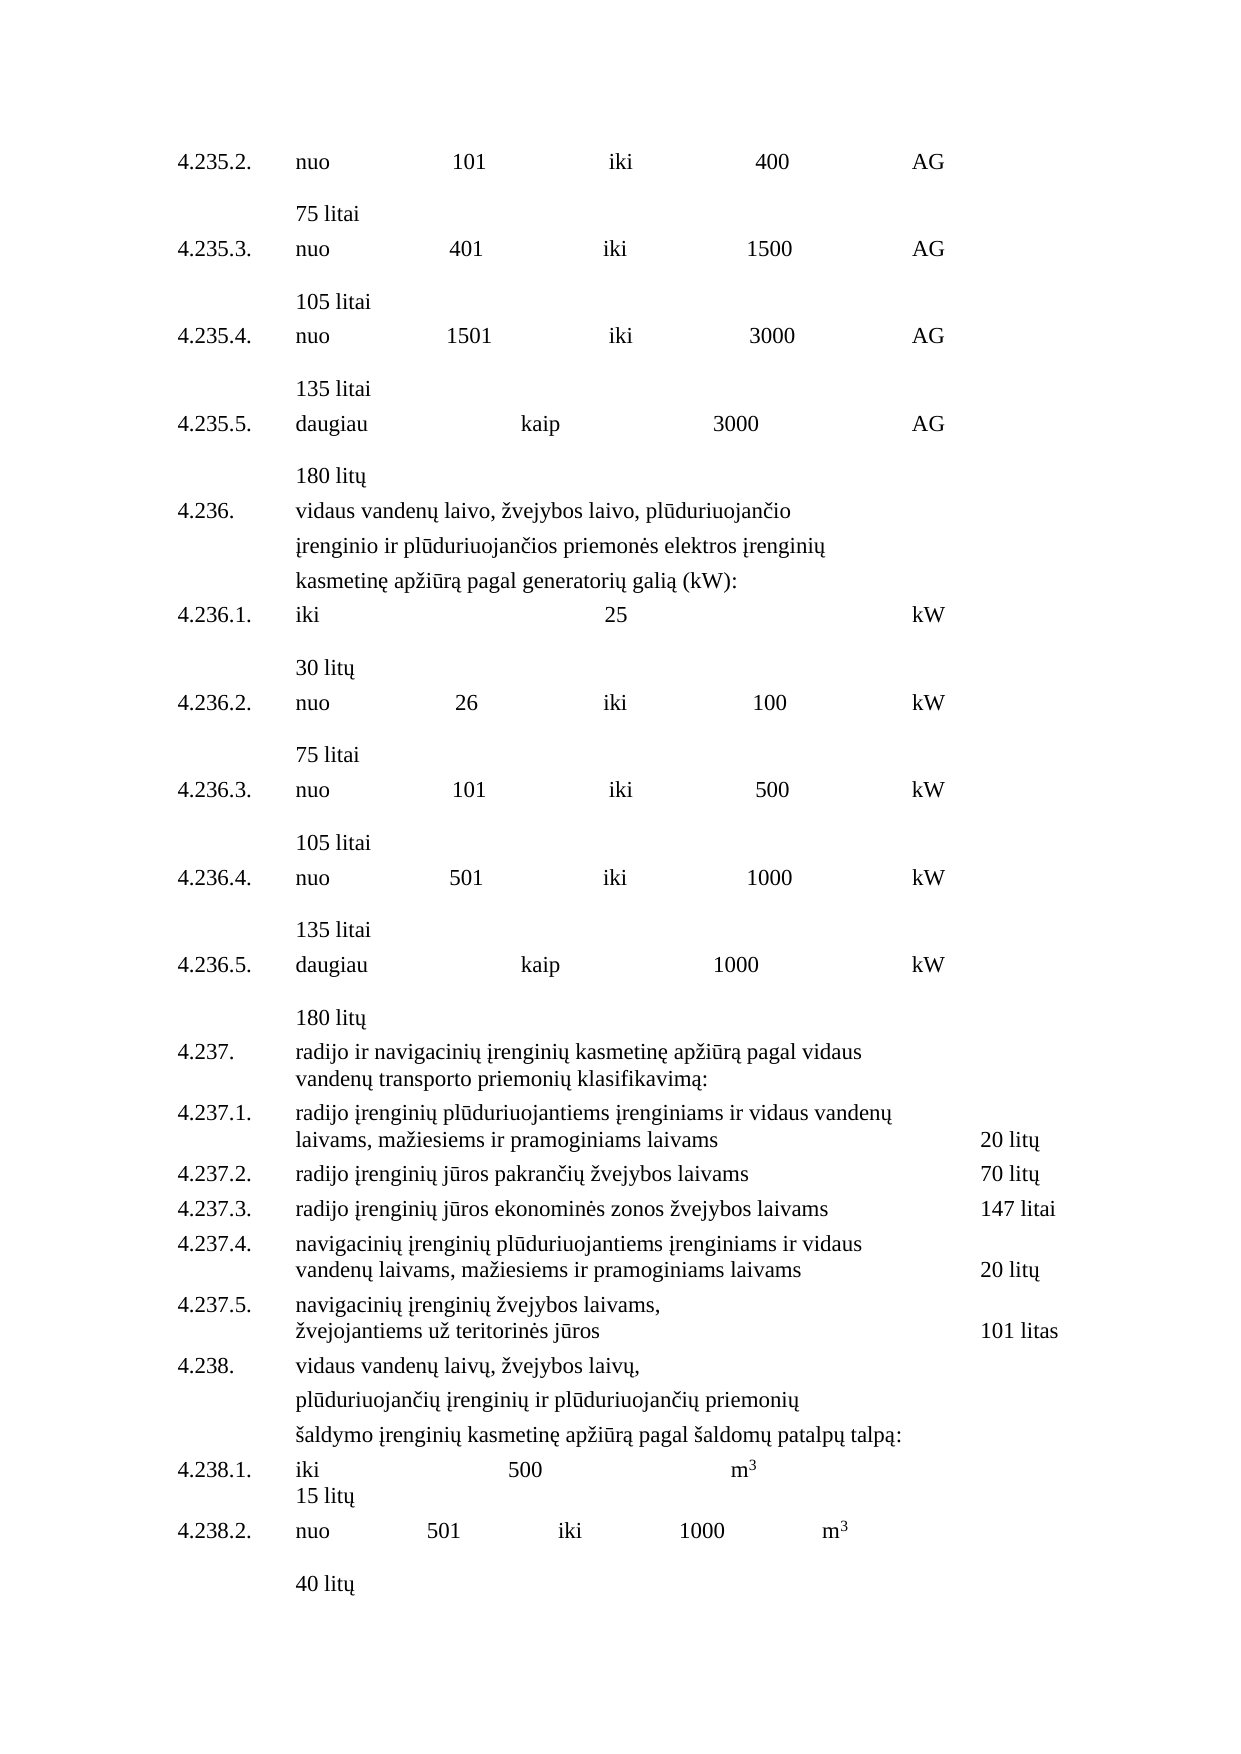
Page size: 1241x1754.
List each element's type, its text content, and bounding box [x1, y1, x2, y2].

text 4.238. vidaus vandenų laivų, žvejybos laivų, [177, 1352, 1122, 1378]
text 4.235.2. nuo 101 iki 400 AG 75 litai [177, 148, 945, 227]
text šaldymo įrenginių kasmetinę apžiūrą pagal šaldomų patalpų talpą: [177, 1421, 945, 1448]
text 4.236.4. nuo 501 iki 1000 kW 135 litai [177, 863, 945, 943]
text 4.235.4. nuo 1501 iki 3000 AG 135 litai [177, 322, 945, 402]
text 4.238.2. nuo 501 iki 1000 m3 40 litų [177, 1517, 945, 1596]
text 4.237.3. radijo įrenginių jūros ekonominės zonos žvejybos laivams 147 litai [177, 1195, 1122, 1221]
text 4.237.2. radijo įrenginių jūros pakrančių žvejybos laivams 70 litų [177, 1160, 1122, 1187]
text 4.236.1. iki 25 kW 30 litų [177, 601, 945, 680]
text plūduriuojančių įrenginių ir plūduriuojančių priemonių [177, 1387, 1122, 1413]
text 4.237.5. navigacinių įrenginių žvejybos laivams, žvejojantiems už teritorinės jūros 101 litas [177, 1291, 1122, 1343]
text 4.237.1. radijo įrenginių plūduriuojantiems įrenginiams ir vidaus vandenų laivams, mažiesiems ir pramoginiams laivams 20 litų [177, 1099, 1122, 1152]
text 4.237. radijo ir navigacinių įrenginių kasmetinę apžiūrą pagal vidaus vandenų transporto priemonių klasifikavimą: [177, 1038, 1122, 1091]
text kasmetinę apžiūrą pagal generatorių galią (kW): [295, 567, 945, 593]
text 4.237.4. navigacinių įrenginių plūduriuojantiems įrenginiams ir vidaus vandenų laivams, mažiesiems ir pramoginiams laivams 20 litų [177, 1230, 1122, 1282]
text 4.236. vidaus vandenų laivo, žvejybos laivo, plūduriuojančio [177, 497, 1122, 524]
text 4.236.3. nuo 101 iki 500 kW 105 litai [177, 776, 945, 855]
text 4.235.5. daugiau kaip 3000 AG 180 litų [177, 410, 945, 489]
text įrenginio ir plūduriuojančios priemonės elektros įrenginių [177, 532, 1122, 558]
text 4.238.1. iki 500 m3 15 litų [177, 1456, 945, 1509]
text 4.235.3. nuo 401 iki 1500 AG 105 litai [177, 235, 945, 314]
text 4.236.5. daugiau kaip 1000 kW 180 litų [177, 951, 945, 1030]
text 4.236.2. nuo 26 iki 100 kW 75 litai [177, 689, 945, 768]
